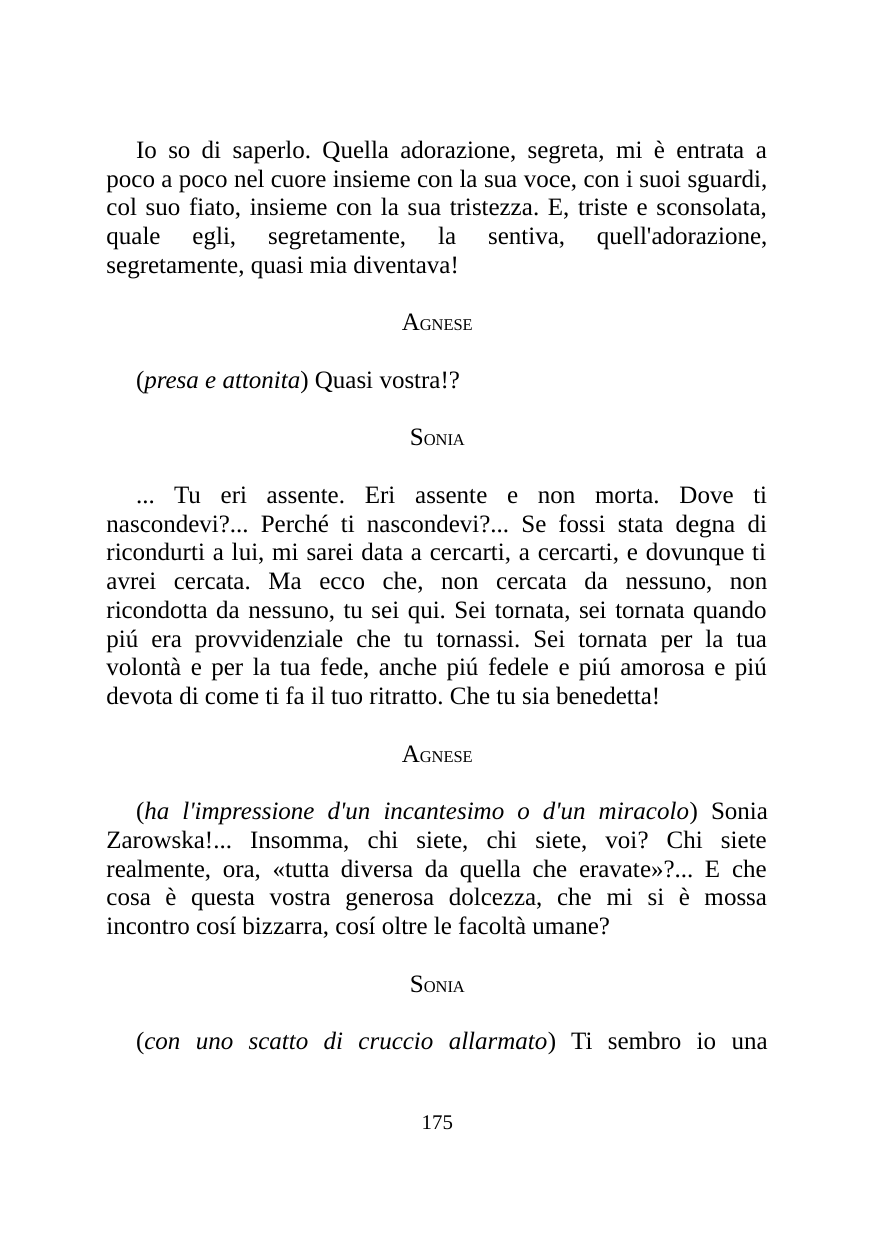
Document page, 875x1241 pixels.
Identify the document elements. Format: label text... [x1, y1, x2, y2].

text (con uno scatto di cruccio allarmato) Ti sembro io una [106, 1026, 768, 1055]
text Agnese [106, 739, 768, 767]
text (presa e attonita) Quasi vostra!? [106, 365, 768, 394]
text ... Tu eri assente. Eri assente e non morta. Dove ti nascondevi?... Perché ti nascondevi?... Se fossi stata degna di ricondurti a lui, mi sarei data a cercarti, a cercarti, e dovunque ti avrei cercata. Ma ecco che, non cercata da nessuno, non ricondotta da nessuno, tu sei qui. Sei tornata, sei tornata quando piú era provvidenziale che tu tornassi. Sei tornata per la tua volontà e per la tua fede, anche piú fedele e piú amorosa e piú devota di come ti fa il tuo ritratto. Che tu sia benedetta! [106, 480, 768, 710]
text Sonia [106, 422, 768, 451]
text Agnese [106, 307, 768, 336]
text Sonia [106, 969, 768, 997]
text (ha l'impressione d'un incantesimo o d'un miracolo) Sonia Zarowska!... Insomma, chi siete, chi siete, voi? Chi siete realmente, ora, «tutta diversa da quella che eravate»?... E che cosa è questa vostra generosa dolcezza, che mi si è mossa incontro cosí bizzarra, cosí oltre le facoltà umane? [106, 796, 768, 940]
text Io so di saperlo. Quella adorazione, segreta, mi è entrata a poco a poco nel cuore insieme con la sua voce, con i suoi sguardi, col suo fiato, insieme con la sua tristezza. E, triste e sconsolata, quale egli, segretamente, la sentiva, quell'adorazione, segretamente, quasi mia diventava! [106, 135, 768, 279]
